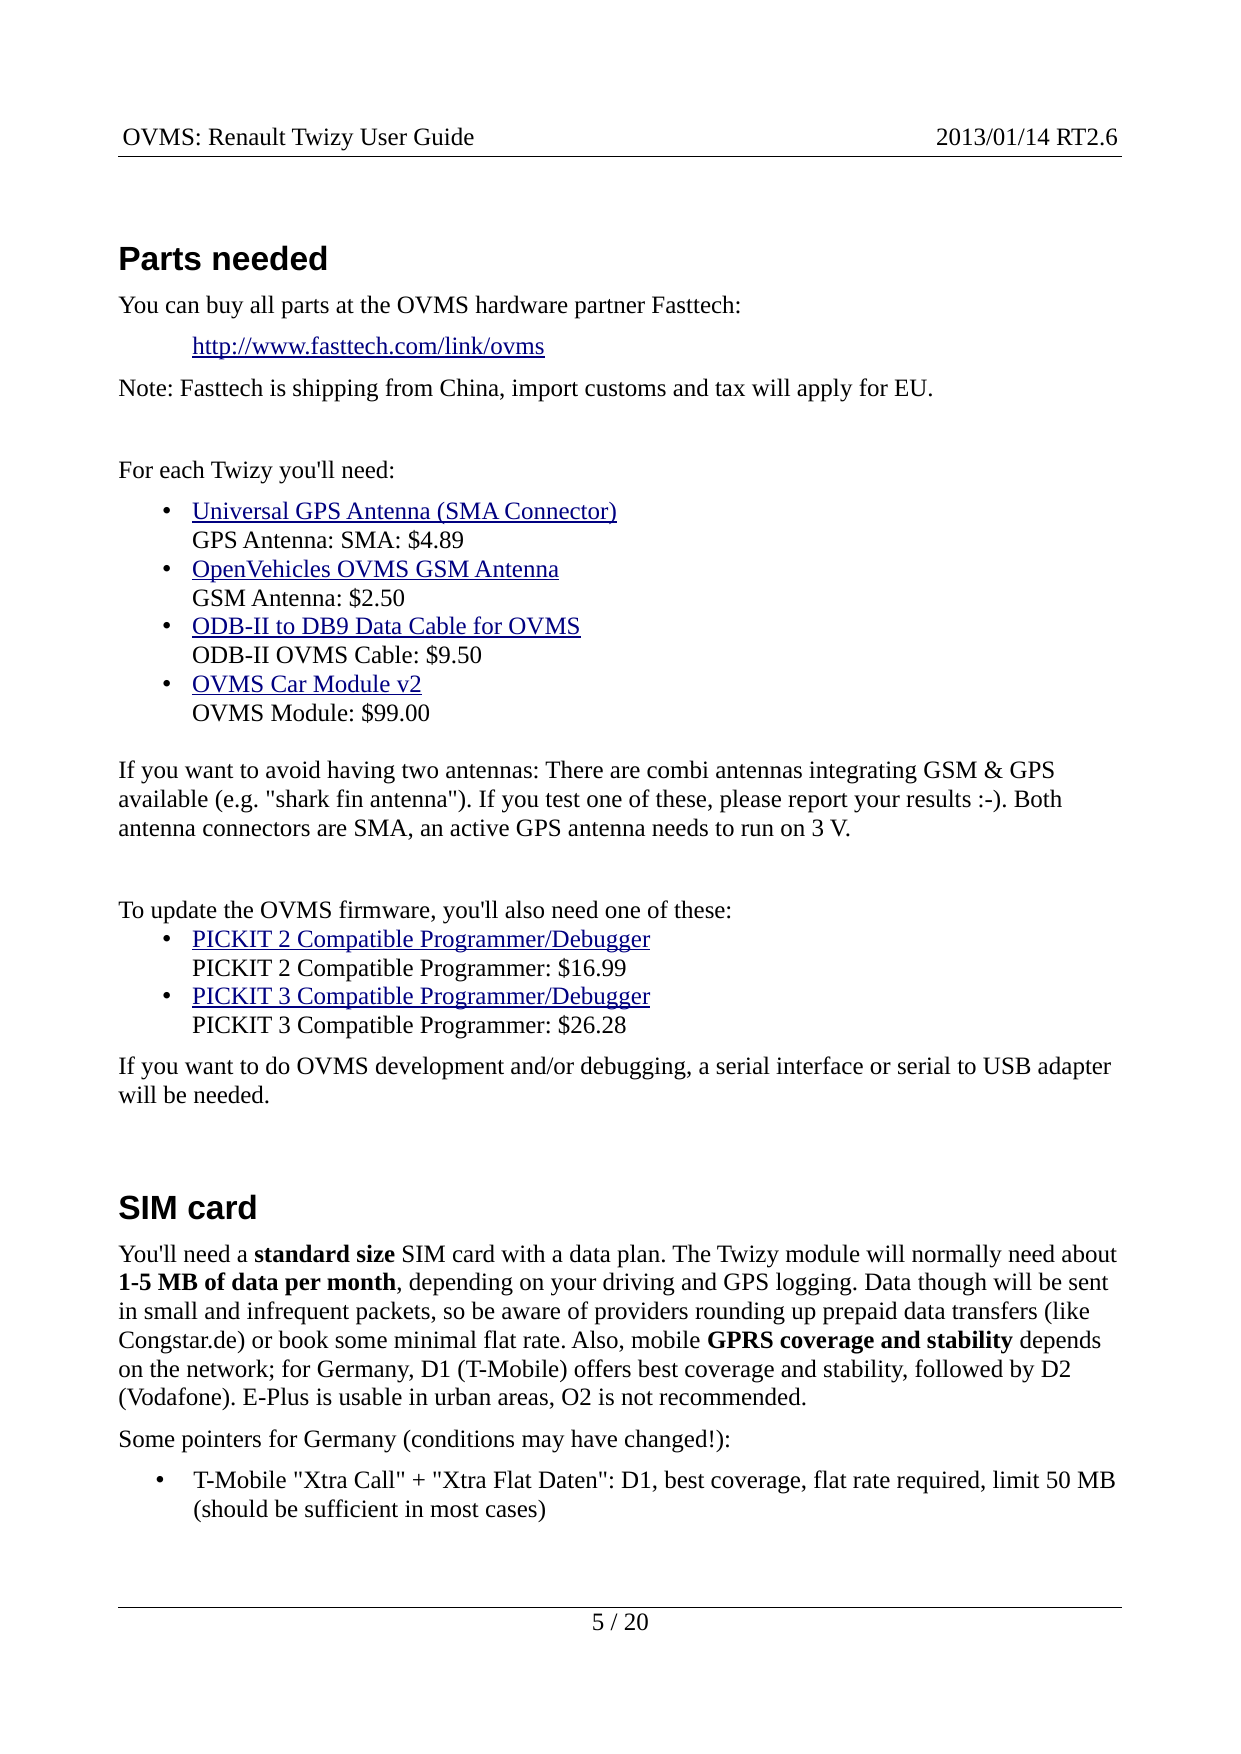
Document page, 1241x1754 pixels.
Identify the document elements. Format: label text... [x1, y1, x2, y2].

text You can buy all parts at the OVMS hardware partner Fasttech: [118, 290, 1122, 319]
text To update the OVMS firmware, you'll also need one of these: [118, 895, 1122, 924]
text Some pointers for Germany (conditions may have changed!): [118, 1424, 1122, 1452]
list OVMS Car Module v2 OVMS Module: $99.00 [162, 669, 1122, 726]
text If you want to avoid having two antennas: There are combi antennas integrating GSM & GPS available (e.g. "shark fin antenna"). If you test one of these, please report your results :-). Both antenna connectors are SMA, an active GPS antenna needs to run on 3 V. [118, 755, 1122, 841]
text http://www.fasttech.com/link/ovms [118, 331, 1122, 360]
list PICKIT 2 Compatible Programmer/Debugger PICKIT 2 Compatible Programmer: $16.99 [162, 924, 1122, 981]
text For each Twizy you'll need: [118, 455, 1122, 484]
list ODB-II to DB9 Data Cable for OVMS ODB-II OVMS Cable: $9.50 [162, 611, 1122, 669]
list Universal GPS Antenna (SMA Connector) GPS Antenna: SMA: $4.89 [162, 496, 1122, 554]
list OpenVehicles OVMS GSM Antenna GSM Antenna: $2.50 [162, 554, 1122, 611]
list PICKIT 3 Compatible Programmer/Debugger PICKIT 3 Compatible Programmer: $26.28 [162, 981, 1122, 1039]
text If you want to do OVMS development and/or debugging, a serial interface or serial to USB adapter will be needed. [118, 1051, 1122, 1109]
subtitle Parts needed [118, 239, 1122, 278]
text Note: Fasttech is shipping from China, import customs and tax will apply for EU. [118, 373, 1122, 401]
text You'll need a standard size SIM card with a data plan. The Twizy module will normally need about 1-5 MB of data per month, depending on your driving and GPS logging. Data though will be sent in small and infrequent packets, so be aware of providers rounding up prepaid data transfers (like Congstar.de) or book some minimal flat rate. Also, mobile GPRS coverage and stability depends on the network; for Germany, D1 (T-Mobile) offers best coverage and stability, followed by D2 (Vodafone). E-Plus is usable in urban areas, O2 is not recommended. [118, 1239, 1122, 1411]
list T-Mobile "Xtra Call" + "Xtra Flat Daten": D1, best coverage, flat rate required, limit 50 MB (should be sufficient in most cases) [156, 1465, 1122, 1522]
subtitle SIM card [118, 1188, 1122, 1226]
